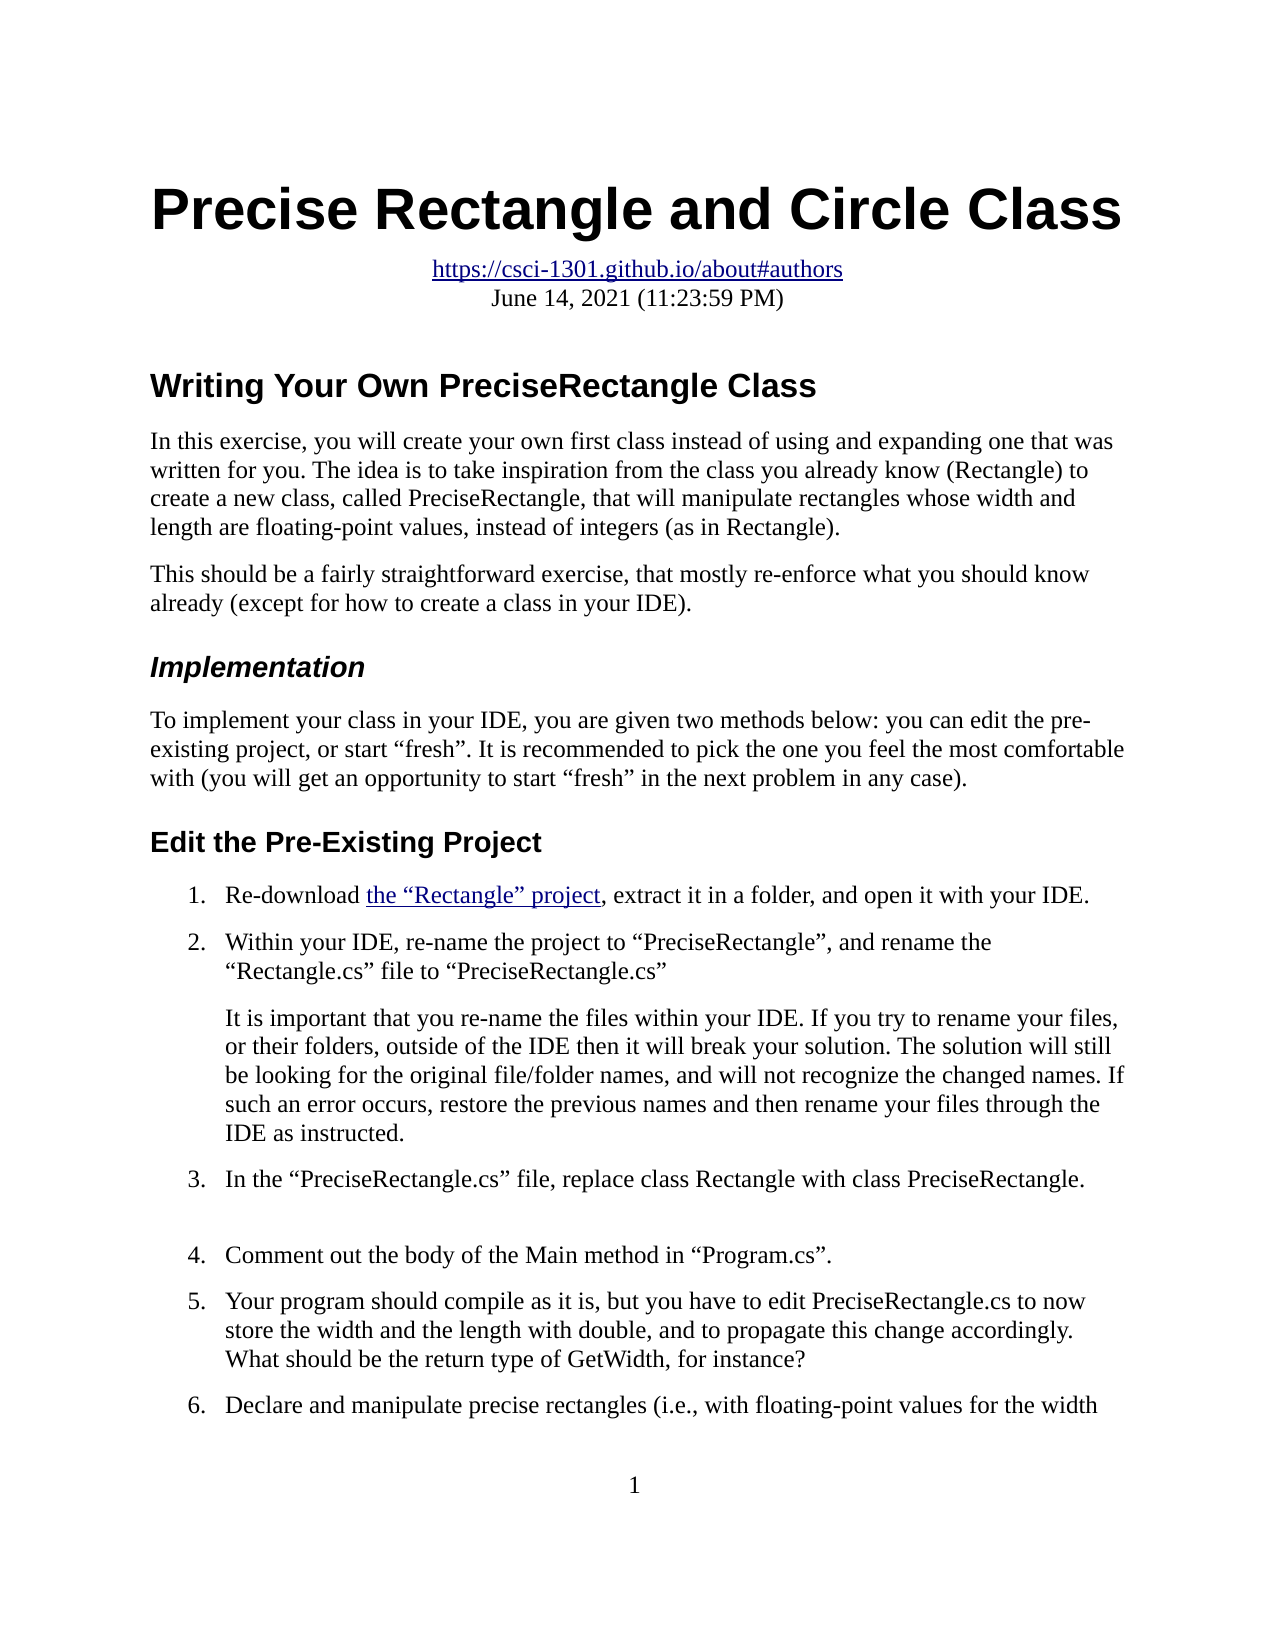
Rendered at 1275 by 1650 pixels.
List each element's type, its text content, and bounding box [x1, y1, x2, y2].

title Precise Rectangle and Circle Class [150, 175, 1125, 242]
list Within your IDE, re-name the project to “PreciseRectangle”, and rename the “Rectangle.cs” file to “PreciseRectangle.cs” [187, 927, 1125, 985]
list Re-download the “Rectangle” project, extract it in a folder, and open it with your IDE. [187, 881, 1125, 909]
list Declare and manipulate precise rectangles (i.e., with floating-point values for the width [187, 1391, 1125, 1419]
subtitle Implementation [150, 650, 1125, 684]
list Your program should compile as it is, but you have to edit PreciseRectangle.cs to now store the width and the length with double, and to propagate this change accordingly. What should be the return type of GetWidth, for instance? [187, 1286, 1125, 1373]
text June 14, 2021 (11:23:59 PM) [150, 283, 1125, 312]
list In the “PreciseRectangle.cs” file, replace class Rectangle with class PreciseRectangle. [187, 1164, 1125, 1222]
subtitle Edit the Pre-Existing Project [150, 826, 1125, 859]
text This should be a fairly straightforward exercise, that mostly re-enforce what you should know already (except for how to create a class in your IDE). [150, 559, 1125, 616]
list It is important that you re-name the files within your IDE. If you try to rename your files, or their folders, outside of the IDE then it will break your solution. The solution will still be looking for the original file/folder names, and will not recognize the changed names. If such an error occurs, restore the previous names and then rename your files through the IDE as instructed. [187, 1003, 1125, 1146]
list Comment out the body of the Main method in “Program.cs”. [187, 1240, 1125, 1268]
text To implement your class in your IDE, you are given two methods below: you can edit the pre-existing project, or start “fresh”. It is recommended to pick the one you feel the most comfortable with (you will get an opportunity to start “fresh” in the next problem in any case). [150, 705, 1125, 792]
subtitle Writing Your Own PreciseRectangle Class [150, 366, 1125, 404]
text In this exercise, you will create your own first class instead of using and expanding one that was written for you. The idea is to take inspiration from the class you already know (Rectangle) to create a new class, called PreciseRectangle, that will manipulate rectangles whose width and length are floating-point values, instead of integers (as in Rectangle). [150, 426, 1125, 541]
text https://csci-1301.github.io/about#authors [150, 254, 1125, 283]
